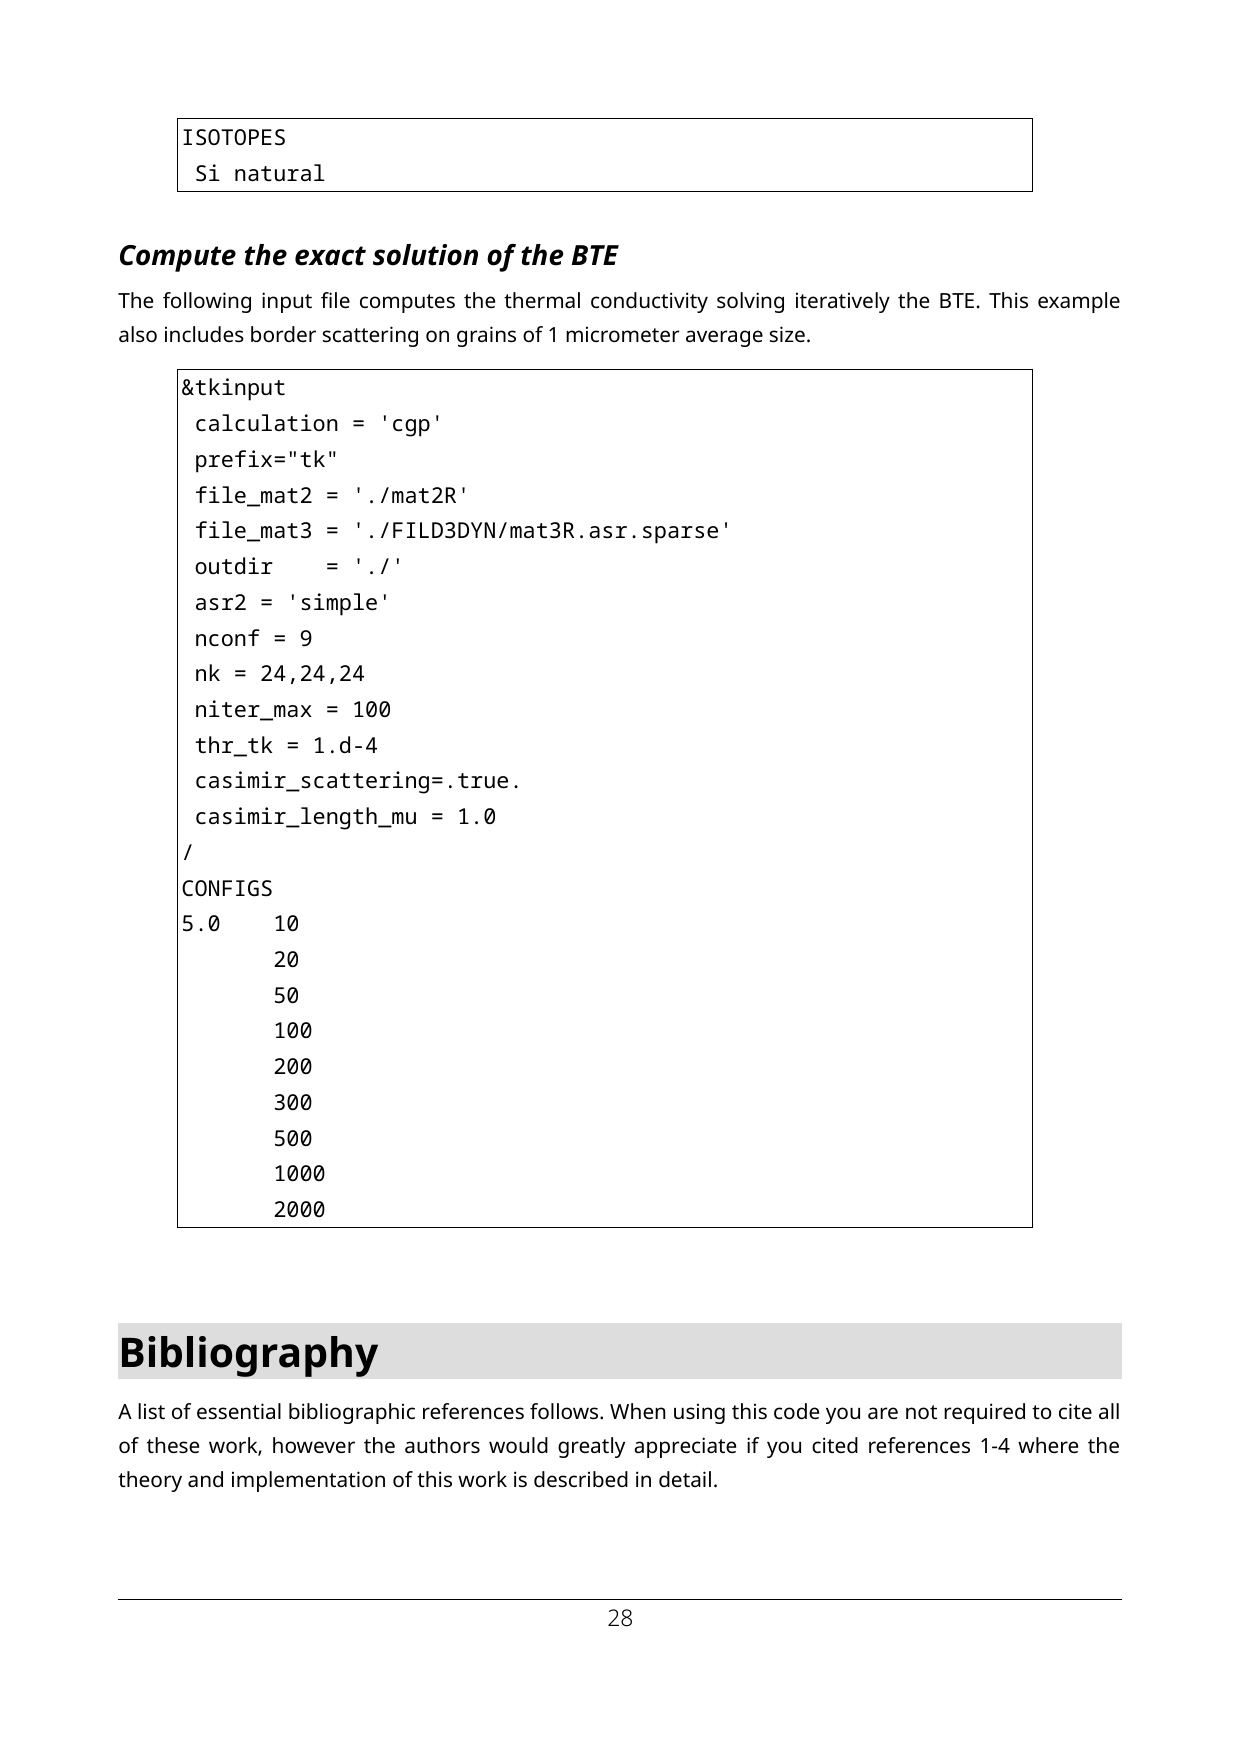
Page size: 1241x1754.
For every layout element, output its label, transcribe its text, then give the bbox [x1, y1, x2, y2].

text A list of essential bibliographic references follows. When using this code you are not required to cite all of these work, however the authors would greatly appreciate if you cited references 1-4 where the theory and implementation of this work is described in detail. [118, 1397, 1122, 1494]
text ISOTOPES Si natural [178, 119, 1032, 191]
subtitle Compute the exact solution of the BTE [118, 236, 1122, 274]
text &tkinput calculation = 'cgp' prefix="tk" file_mat2 = './mat2R' file_mat3 = './FILD3DYN/mat3R.asr.sparse' outdir = './' asr2 = 'simple' nconf = 9 nk = 24,24,24 niter_max = 100 thr_tk = 1.d-4 casimir_scattering=.true. casimir_length_mu = 1.0 / CONFIGS 5.0 10 20 50 100 200 300 500 1000 2000 [178, 370, 1032, 1227]
text The following input file computes the thermal conductivity solving iteratively the BTE. This example also includes border scattering on grains of 1 micrometer average size. [118, 286, 1122, 348]
subtitle Bibliography [118, 1323, 1122, 1379]
